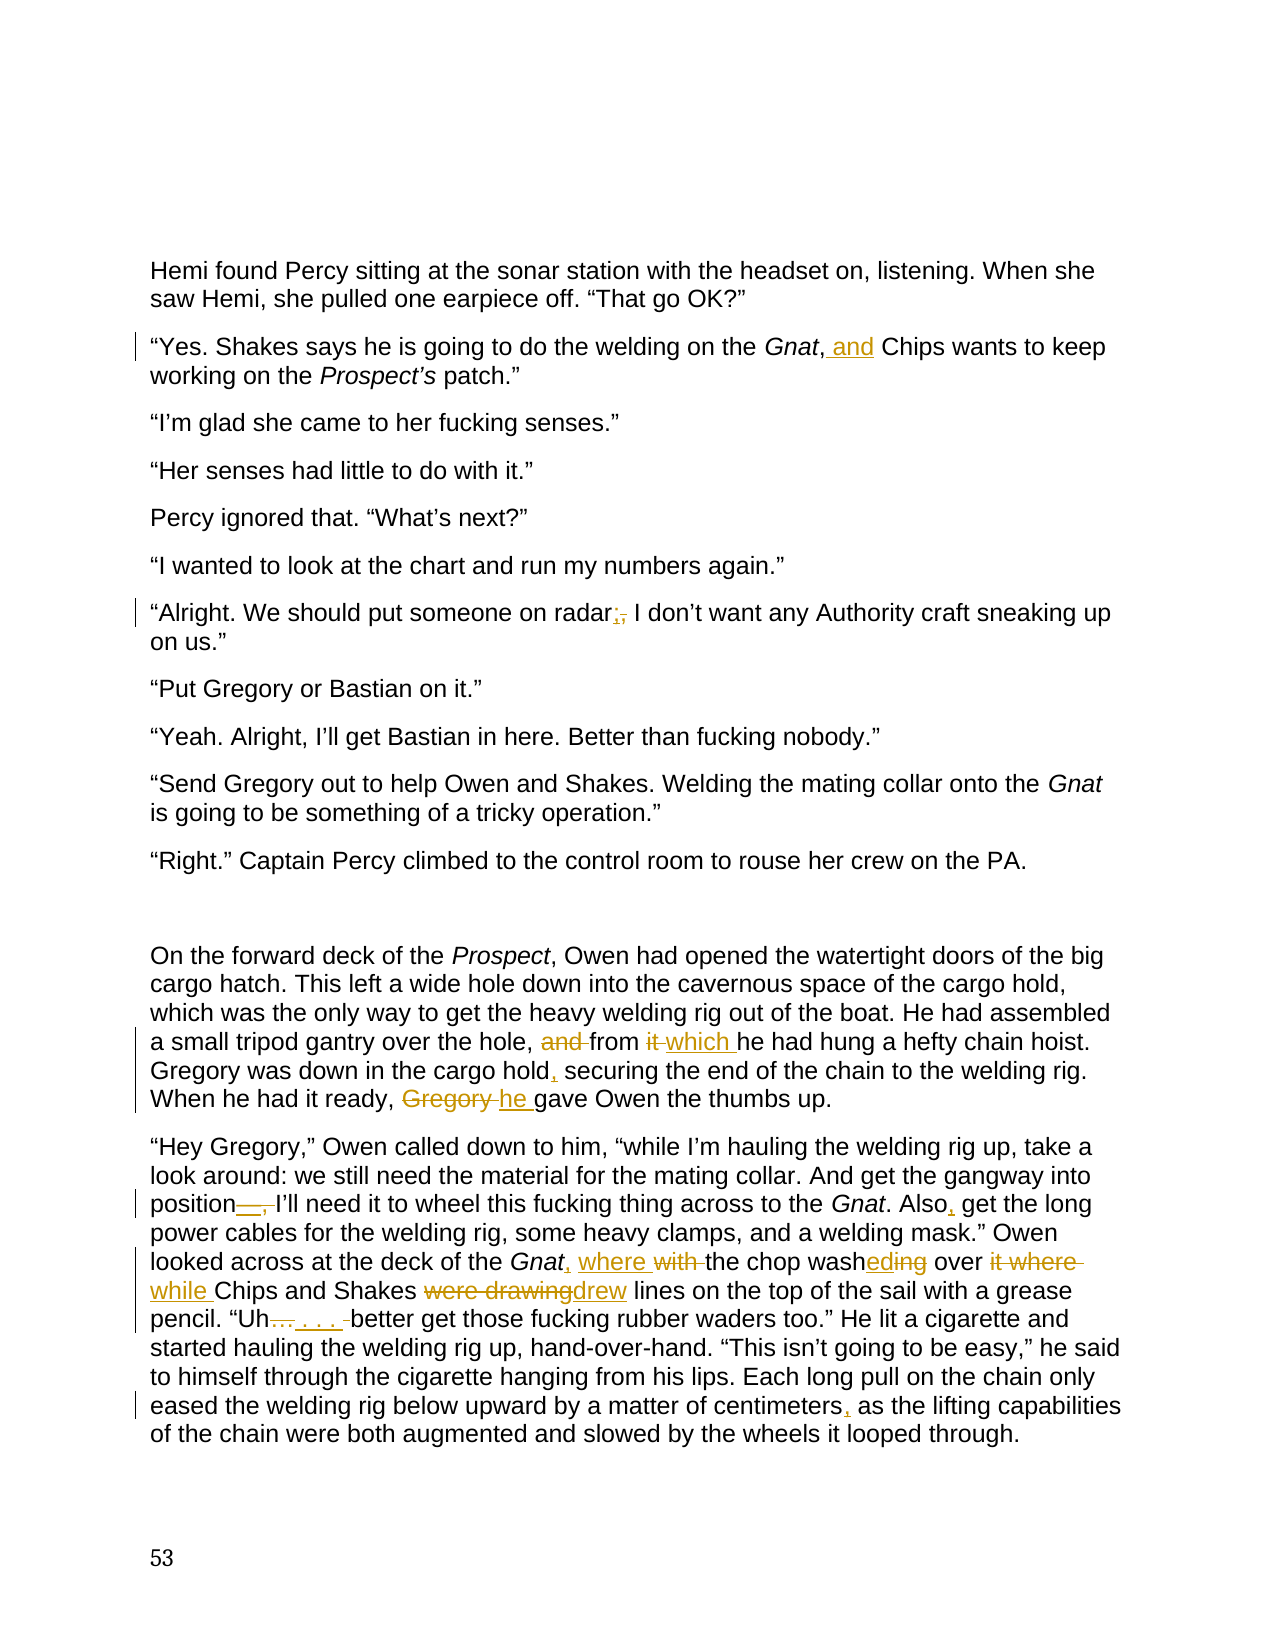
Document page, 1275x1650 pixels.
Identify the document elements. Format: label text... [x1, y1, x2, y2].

text Hemi found Percy sitting at the sonar station with the headset on, listening. When she saw Hemi, she pulled one earpiece off. “That go OK?” [150, 256, 1125, 313]
text “Put Gregory or Bastian on it.” [150, 674, 1125, 703]
text “Right.” Captain Percy climbed to the control room to rouse her crew on the PA. [150, 846, 1125, 874]
text Percy ignored that. “What’s next?” [150, 503, 1125, 532]
text “Her senses had little to do with it.” [150, 456, 1125, 484]
text “Yes. Shakes says he is going to do the welding on the Gnat, and Chips wants to keep working on the Prospect’s patch.” [150, 332, 1125, 389]
text On the forward deck of the Prospect, Owen had opened the watertight doors of the big cargo hatch. This left a wide hole down into the cavernous space of the cargo hold, which was the only way to get the heavy welding rig out of the boat. He had assembled a small tripod gantry over the hole, from which he had hung a hefty chain hoist. Gregory was down in the cargo hold, securing the end of the chain to the welding rig. When he had it ready, he gave Owen the thumbs up. [150, 941, 1125, 1113]
text “I wanted to look at the chart and run my numbers again.” [150, 551, 1125, 579]
text “I’m glad she came to her fucking senses.” [150, 408, 1125, 437]
text “Hey Gregory,” Owen called down to him, “while I’m hauling the welding rig up, take a look around: we still need the material for the mating collar. And get the gangway into position—I’ll need it to wheel this fucking thing across to the Gnat. Also, get the long power cables for the welding rig, some heavy clamps, and a welding mask.” Owen looked across at the deck of the Gnat, where the chop washed over while Chips and Shakes drew lines on the top of the sail with a grease pencil. “Uh . . . better get those fucking rubber waders too.” He lit a cigarette and started hauling the welding rig up, hand-over-hand. “This isn’t going to be easy,” he said to himself through the cigarette hanging from his lips. Each long pull on the chain only eased the welding rig below upward by a matter of centimeters, as the lifting capabilities of the chain were both augmented and slowed by the wheels it looped through. [150, 1132, 1125, 1448]
text “Alright. We should put someone on radar; I don’t want any Authority craft sneaking up on us.” [150, 598, 1125, 656]
text “Yeah. Alright, I’ll get Bastian in here. Better than fucking nobody.” [150, 722, 1125, 751]
text “Send Gregory out to help Owen and Shakes. Welding the mating collar onto the Gnat is going to be something of a tricky operation.” [150, 769, 1125, 827]
